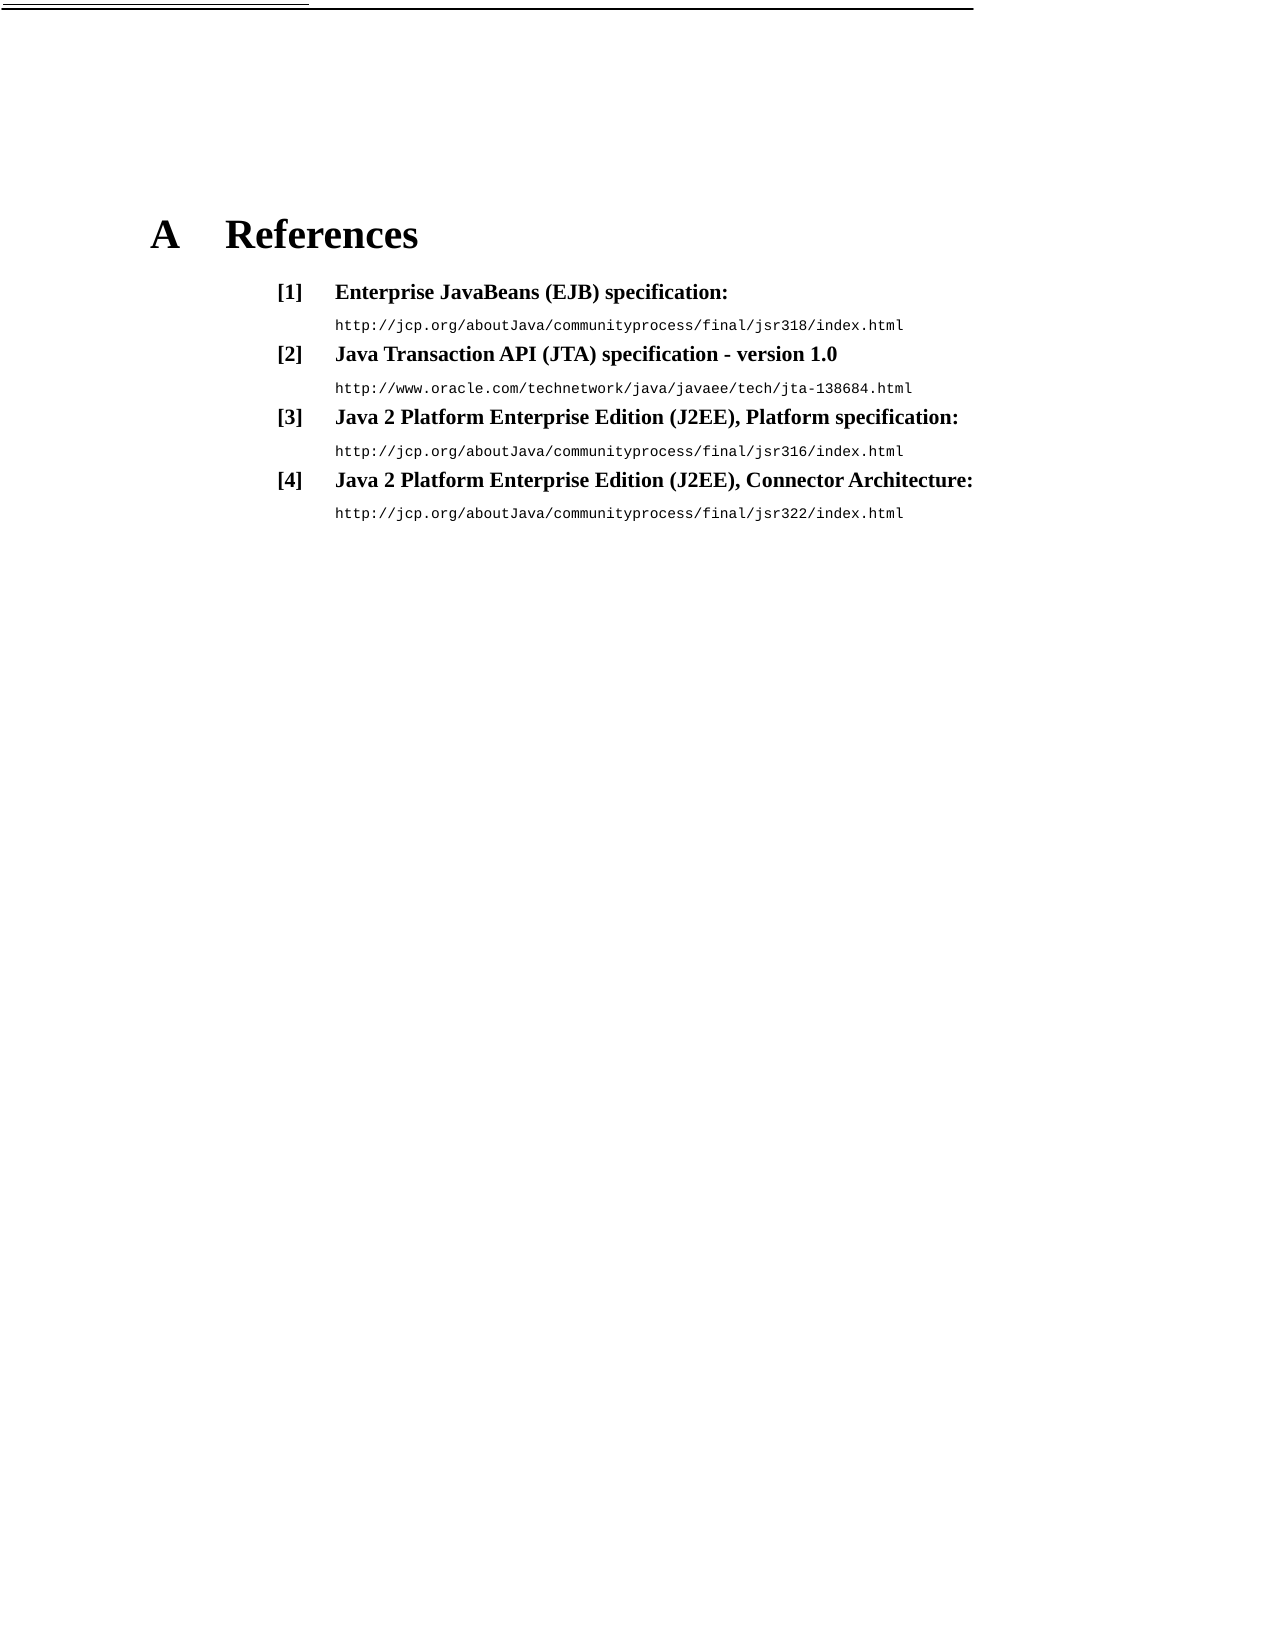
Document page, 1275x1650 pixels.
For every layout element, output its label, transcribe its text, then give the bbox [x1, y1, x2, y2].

subtitle References [150, 210, 1125, 258]
text http://jcp.org/aboutJava/communityprocess/final/jsr316/index.html [277, 444, 1087, 461]
text [3] Java 2 Platform Enterprise Edition (J2EE), Platform specification: [277, 404, 1087, 429]
text http://jcp.org/aboutJava/communityprocess/final/jsr318/index.html [277, 318, 1087, 335]
text [2] Java Transaction API (JTA) specification - version 1.0: [277, 341, 1087, 367]
text [4] Java 2 Platform Enterprise Edition (J2EE), Connector Architecture: [277, 467, 1087, 492]
text http://www.oracle.com/technetwork/java/javaee/tech/jta-138684.html [277, 381, 1087, 398]
text http://jcp.org/aboutJava/communityprocess/final/jsr322/index.html [277, 507, 1087, 523]
text [1] Enterprise JavaBeans (EJB) specification: [277, 279, 1087, 304]
